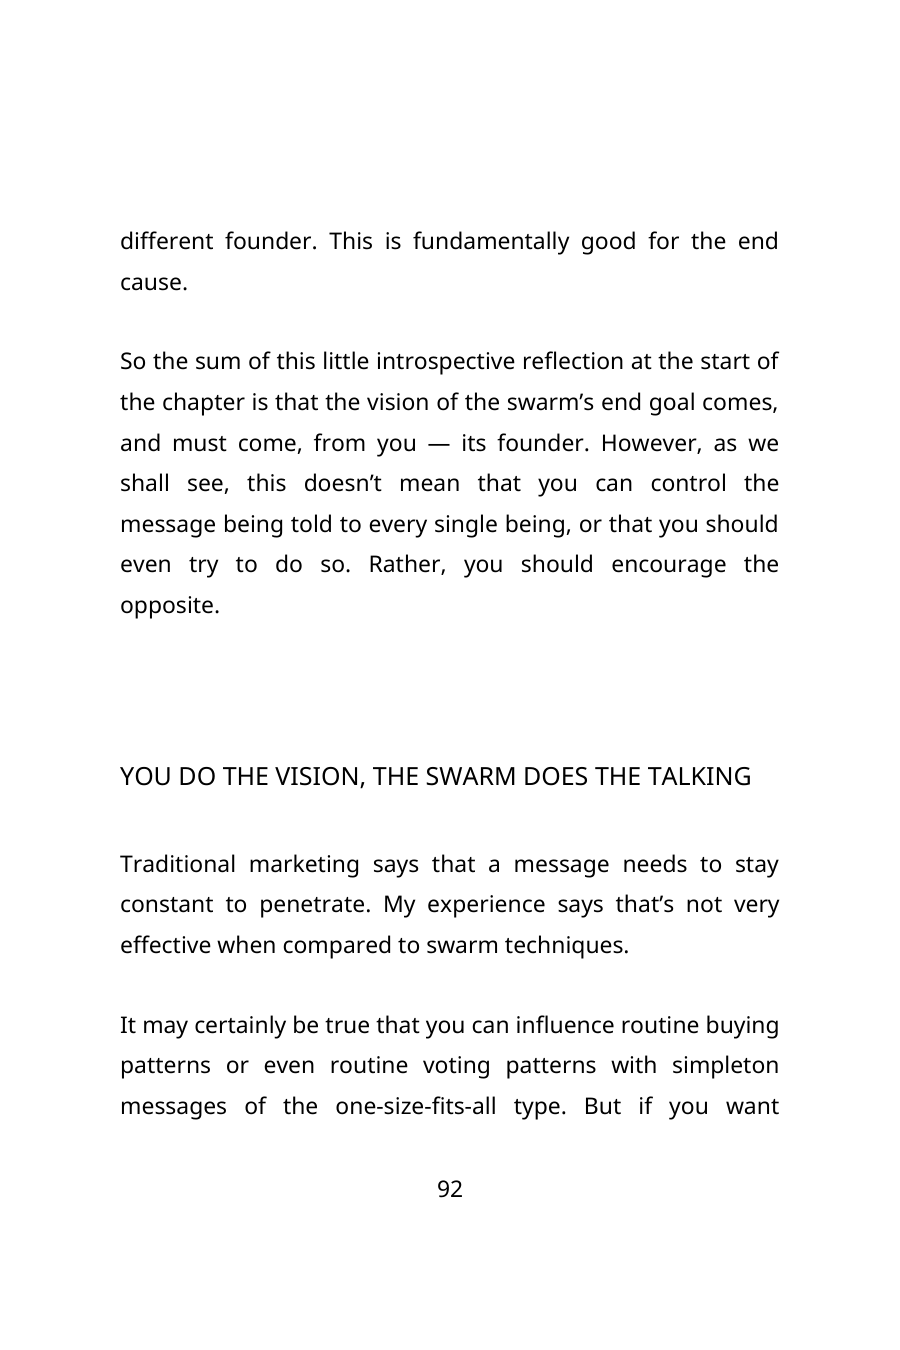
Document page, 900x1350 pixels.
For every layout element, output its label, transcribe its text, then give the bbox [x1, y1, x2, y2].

text different founder. This is fundamentally good for the end cause. [120, 225, 780, 297]
text So the sum of this little introspective reflection at the start of the chapter is that the vision of the swarm’s end goal comes, and must come, from you — its founder. However, as we shall see, this doesn’t mean that you can control the message being told to every single being, or that you should even try to do so. Rather, you should encourage the opposite. [120, 345, 780, 620]
text Traditional marketing says that a message needs to stay constant to penetrate. My experience says that’s not very effective when compared to swarm techniques. [120, 848, 780, 960]
text You do the vision, the swarm does the talking [120, 758, 780, 793]
text It may certainly be true that you can influence routine buying patterns or even routine voting patterns with simpleton messages of the one-size-fits-all type. But if you want [120, 1009, 780, 1121]
